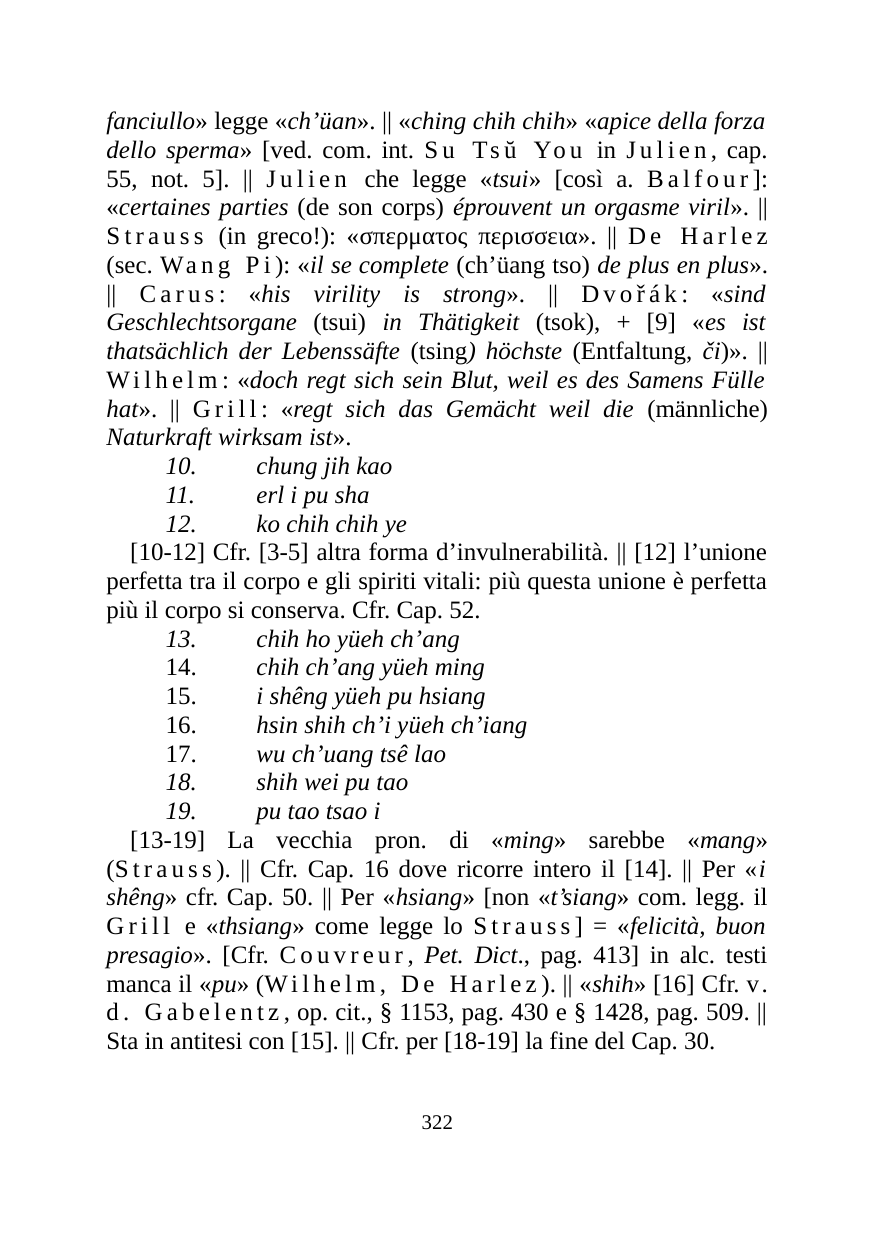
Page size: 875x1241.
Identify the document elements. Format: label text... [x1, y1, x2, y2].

list chung jih kao [165, 451, 768, 480]
list chih ch’ang yüeh ming [165, 652, 768, 681]
text [13-19] La vecchia pron. di «ming» sarebbe «mang» (Strauss). || Cfr. Cap. 16 dove ricorre intero il [14]. || Per «i shêng» cfr. Cap. 50. || Per «hsiang» [non «t’siang» com. legg. il Grill e «thsiang» come legge lo Strauss] = «felicità, buon presagio». [Cfr. Couvreur, Pet. Dict., pag. 413] in alc. testi manca il «pu» (Wilhelm, De Harlez). || «shih» [16] Cfr. v. d. Gabelentz, op. cit., § 1153, pag. 430 e § 1428, pag. 509. || Sta in antitesi con [15]. || Cfr. per [18-19] la fine del Cap. 30. [106, 825, 768, 1055]
list pu tao tsao i [165, 796, 768, 825]
list hsin shih ch’i yüeh ch’iang [165, 710, 768, 739]
list chih ho yüeh ch’ang [165, 624, 768, 652]
text fanciullo» legge «ch’üan». || «ching chih chih» «apice della forza dello sperma» [ved. com. int. Su Tsŭ You in Julien, cap. 55, not. 5]. || Julien che legge «tsui» [così a. Balfour]: «certaines parties (de son corps) éprouvent un orgasme viril». || Strauss (in greco!): «σπερματος περισσεια». || De Harlez (sec. Wang Pi): «il se complete (ch’üang tso) de plus en plus». || Carus: «his virility is strong». || Dvořák: «sind Geschlechtsorgane (tsui) in Thätigkeit (tsok), + [9] «es ist thatsächlich der Lebenssäfte (tsing) höchste (Entfaltung, či)». || Wilhelm: «doch regt sich sein Blut, weil es des Samens Fülle hat». || Grill: «regt sich das Gemächt weil die (männliche) Naturkraft wirksam ist». [106, 106, 768, 451]
text [10-12] Cfr. [3-5] altra forma d’invulnerabilità. || [12] l’unione perfetta tra il corpo e gli spiriti vitali: più questa unione è perfetta più il corpo si conserva. Cfr. Cap. 52. [106, 537, 768, 624]
list ko chih chih ye [165, 509, 768, 537]
list erl i pu sha [165, 480, 768, 509]
list wu ch’uang tsê lao [165, 739, 768, 767]
list shih wei pu tao [165, 767, 768, 796]
list i shêng yüeh pu hsiang [165, 681, 768, 710]
